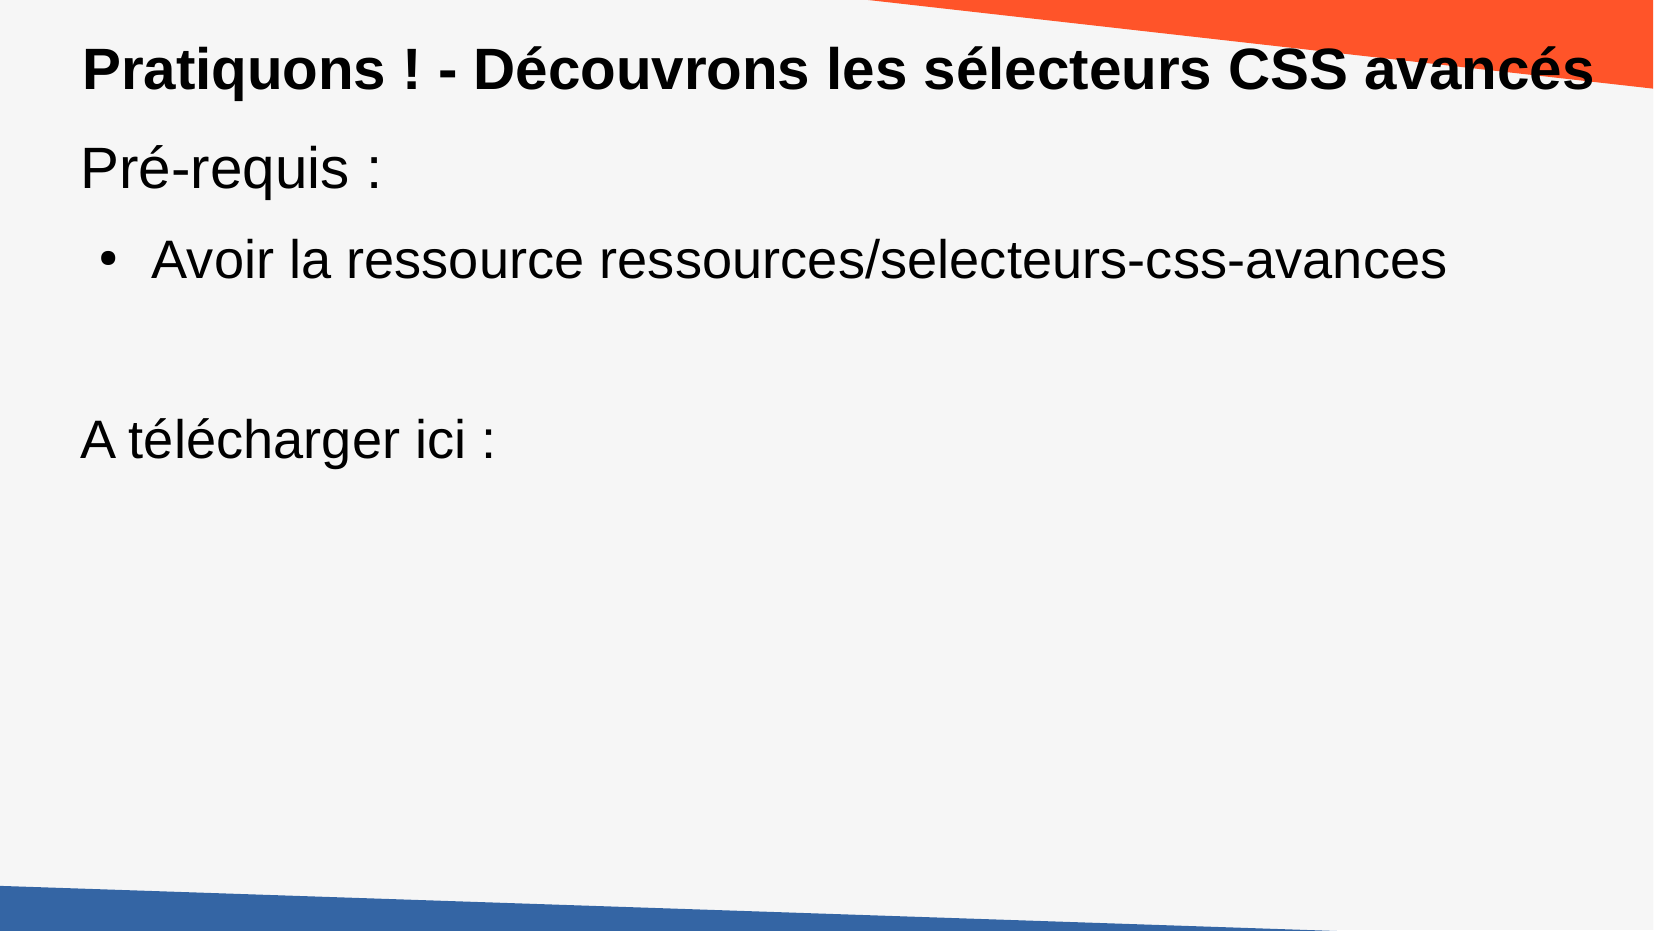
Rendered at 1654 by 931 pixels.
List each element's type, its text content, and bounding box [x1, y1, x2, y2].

text_box [0, 885, 1337, 931]
title Pratiquons ! - Découvrons les sélecteurs CSS avancés [82, 37, 1625, 119]
list Pré-requis : Avoir la ressource ressources/selecteurs-css-avances A télécharger ici : [80, 135, 1620, 721]
text_box [868, 0, 1654, 89]
